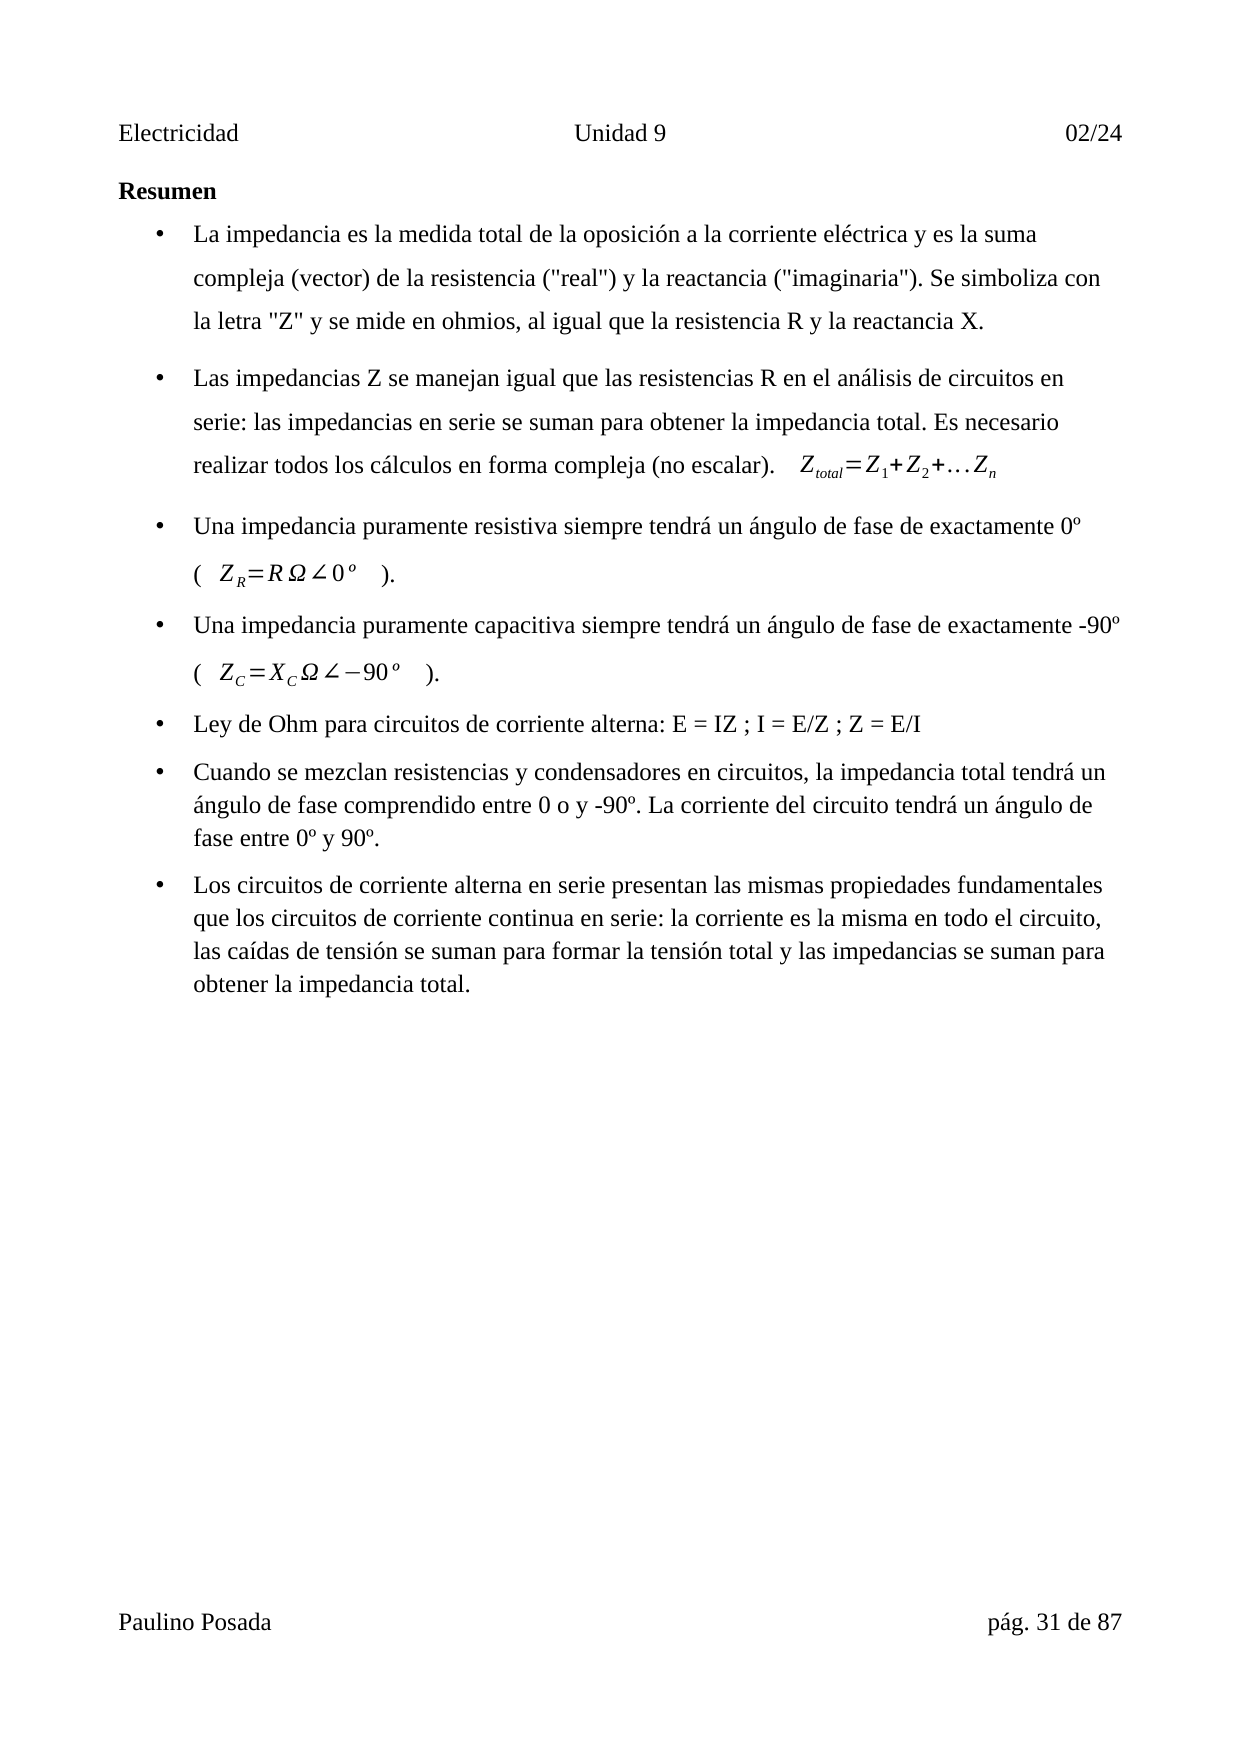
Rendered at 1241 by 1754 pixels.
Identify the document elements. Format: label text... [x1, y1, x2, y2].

list ( ). [156, 658, 1122, 690]
list Los circuitos de corriente alterna en serie presentan las mismas propiedades fundamentales que los circuitos de corriente continua en serie: la corriente es la misma en todo el circuito, las caídas de tensión se suman para formar la tensión total y las impedancias se suman para obtener la impedancia total. [156, 870, 1122, 998]
list ( ). [156, 559, 1122, 591]
text Resumen [118, 176, 1122, 205]
list La impedancia es la medida total de la oposición a la corriente eléctrica y es la suma compleja (vector) de la resistencia ("real") y la reactancia ("imaginaria"). Se simboliza con la letra "Z" y se mide en ohmios, al igual que la resistencia R y la reactancia X. [156, 219, 1122, 334]
list Las impedancias Z se manejan igual que las resistencias R en el análisis de circuitos en serie: las impedancias en serie se suman para obtener la impedancia total. Es necesario realizar todos los cálculos en forma compleja (no escalar). [156, 363, 1122, 482]
list Cuando se mezclan resistencias y condensadores en circuitos, la impedancia total tendrá un ángulo de fase comprendido entre 0 o y -90º. La corriente del circuito tendrá un ángulo de fase entre 0º y 90º. [156, 757, 1122, 851]
list Ley de Ohm para circuitos de corriente alterna: E = IZ ; I = E/Z ; Z = E/I [156, 709, 1122, 738]
list Una impedancia puramente capacitiva siempre tendrá un ángulo de fase de exactamente -90º [156, 610, 1122, 639]
list Una impedancia puramente resistiva siempre tendrá un ángulo de fase de exactamente 0º [156, 511, 1122, 540]
